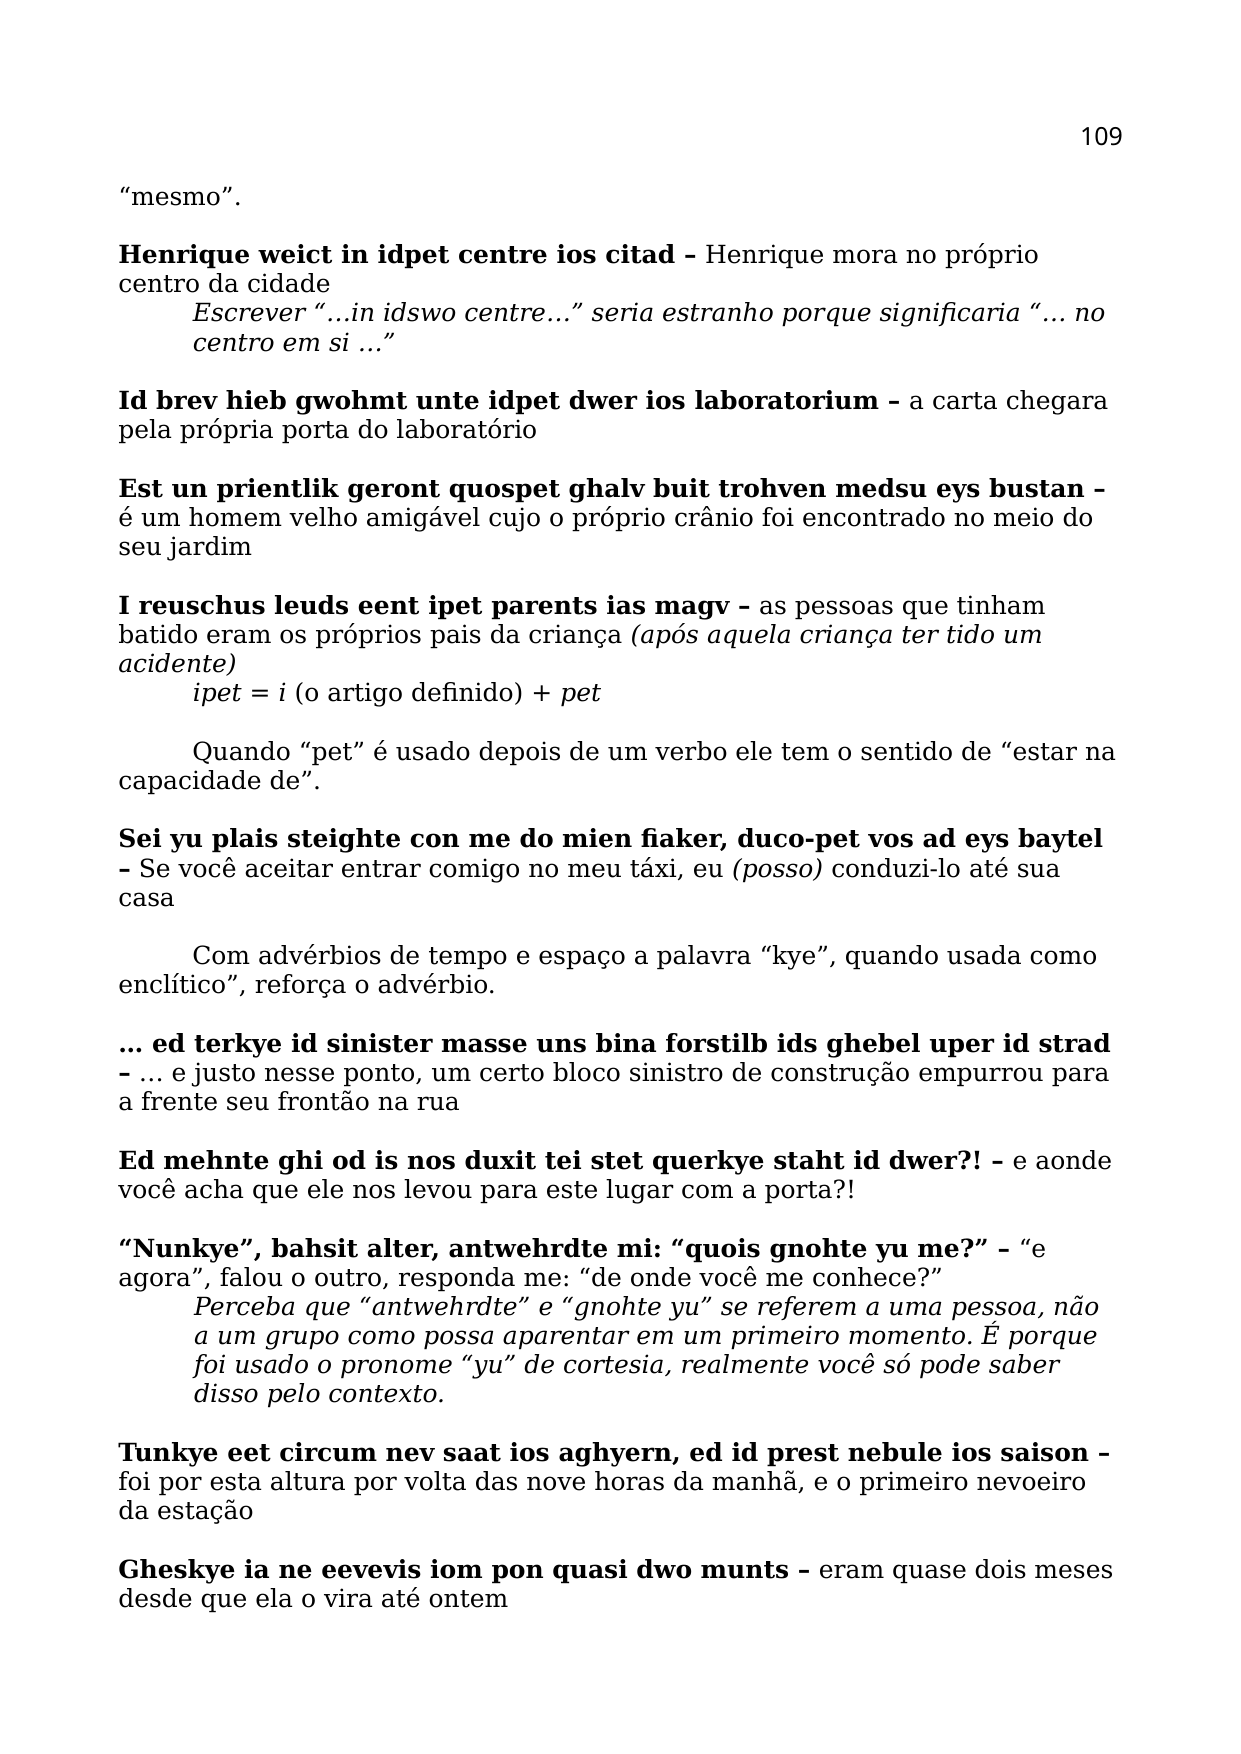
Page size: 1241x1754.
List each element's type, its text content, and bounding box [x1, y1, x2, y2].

text Henrique weict in idpet centre ios citad – Henrique mora no próprio centro da cidade [118, 240, 1123, 298]
text Com advérbios de tempo e espaço a palavra “kye”, quando usada como enclítico”, reforça o advérbio. [118, 941, 1123, 999]
text Tunkye eet circum nev saat ios aghyern, ed id prest nebule ios saison – foi por esta altura por volta das nove horas da manhã, e o primeiro nevoeiro da estação [118, 1438, 1123, 1526]
text Sei yu plais steighte con me do mien fiaker, duco-pet vos ad eys baytel – Se você aceitar entrar comigo no meu táxi, eu (posso) conduzi-lo até sua casa [118, 824, 1123, 912]
text “Nunkye”, bahsit alter, antwehrdte mi: “quois gnohte yu me?” – “e agora”, falou o outro, responda me: “de onde você me conhece?” [118, 1233, 1123, 1292]
text Ed mehnte ghi od is nos duxit tei stet querkye staht id dwer?! – e aonde você acha que ele nos levou para este lugar com a porta?! [118, 1146, 1123, 1204]
text Gheskye ia ne eevevis iom pon quasi dwo munts – eram quase dois meses desde que ela o vira até ontem [118, 1555, 1123, 1613]
text I reuschus leuds eent ipet parents ias magv – as pessoas que tinham batido eram os próprios pais da criança (após aquela criança ter tido um acidente) [118, 591, 1123, 678]
text Escrever “…in idswo centre…” seria estranho porque significaria “… no centro em si …” [193, 298, 1123, 357]
text Perceba que “antwehrdte” e “gnohte yu” se referem a uma pessoa, não a um grupo como possa aparentar em um primeiro momento. É porque foi usado o pronome “yu” de cortesia, realmente você só pode saber disso pelo contexto. [194, 1292, 1123, 1409]
text ipet = i (o artigo definido) + pet [193, 678, 1123, 707]
text “mesmo”. [118, 182, 1123, 211]
text Id brev hieb gwohmt unte idpet dwer ios laboratorium – a carta chegara pela própria porta do laboratório [118, 386, 1123, 444]
text Quando “pet” é usado depois de um verbo ele tem o sentido de “estar na capacidade de”. [118, 737, 1123, 795]
text … ed terkye id sinister masse uns bina forstilb ids ghebel uper id strad – … e justo nesse ponto, um certo bloco sinistro de construção empurrou para a frente seu frontão na rua [118, 1029, 1123, 1117]
text Est un prientlik geront quospet ghalv buit trohven medsu eys bustan – é um homem velho amigável cujo o próprio crânio foi encontrado no meio do seu jardim [118, 474, 1123, 561]
